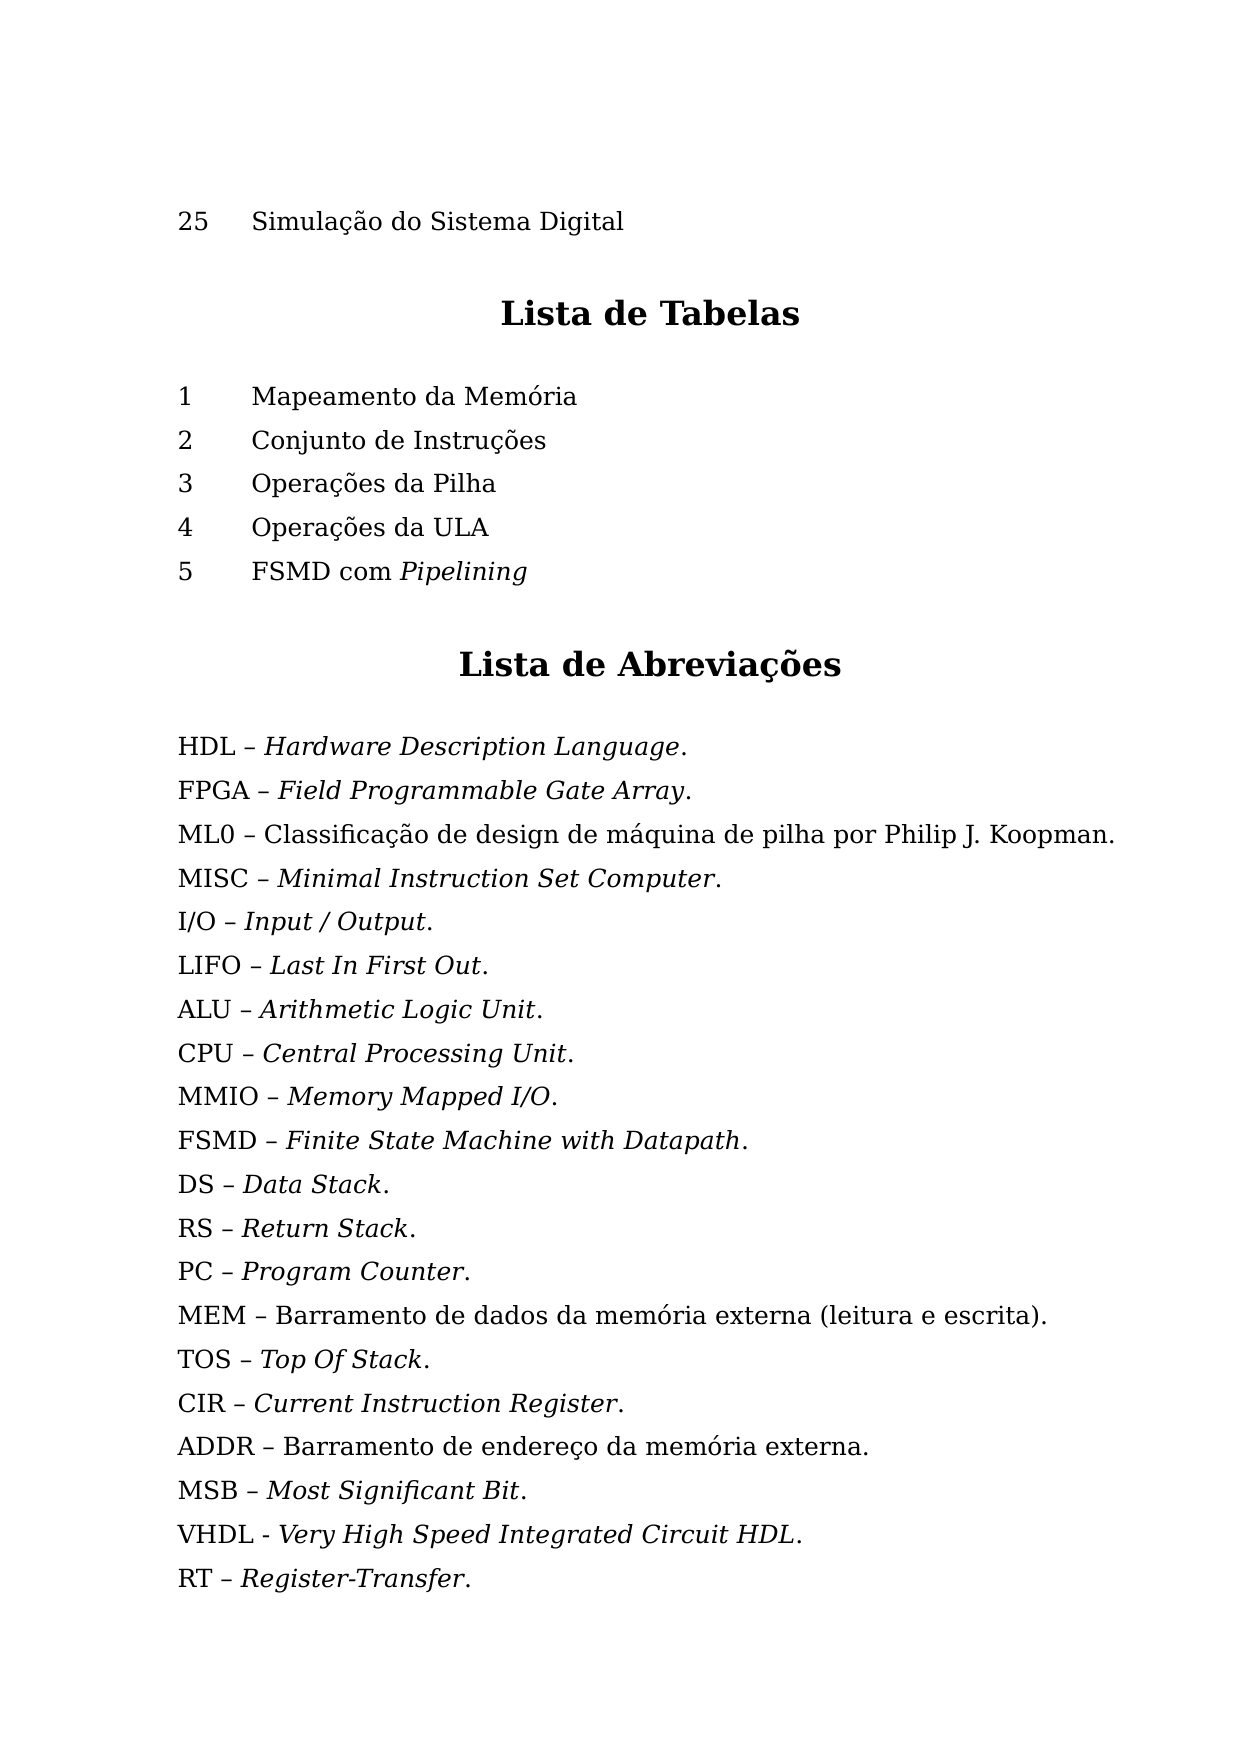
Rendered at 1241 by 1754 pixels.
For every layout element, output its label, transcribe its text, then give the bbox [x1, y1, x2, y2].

text 2 Conjunto de Instruções [177, 426, 1123, 455]
text PC – Program Counter. [177, 1257, 1123, 1287]
text FSMD – Finite State Machine with Datapath. [177, 1126, 1123, 1155]
text ALU – Arithmetic Logic Unit. [177, 995, 1123, 1024]
text Lista de Abreviações [177, 644, 1123, 684]
text RS – Return Stack. [177, 1214, 1123, 1243]
text ML0 – Classificação de design de máquina de pilha por Philip J. Koopman. [177, 820, 1123, 849]
text VHDL - Very High Speed Integrated Circuit HDL. [177, 1520, 1123, 1549]
text FPGA – Field Programmable Gate Array. [177, 776, 1123, 805]
text TOS – Top Of Stack. [177, 1345, 1123, 1374]
text 25 Simulação do Sistema Digital [177, 207, 1123, 236]
text 1 Mapeamento da Memória [177, 382, 1123, 411]
text MEM – Barramento de dados da memória externa (leitura e escrita). [177, 1301, 1123, 1330]
text ADDR – Barramento de endereço da memória externa. [177, 1432, 1123, 1462]
text MISC – Minimal Instruction Set Computer. [177, 864, 1123, 893]
text MMIO – Memory Mapped I/O. [177, 1082, 1123, 1112]
text CPU – Central Processing Unit. [177, 1039, 1123, 1068]
text MSB – Most Significant Bit. [177, 1476, 1123, 1505]
text 5 FSMD com Pipelining [177, 557, 1123, 586]
text LIFO – Last In First Out. [177, 951, 1123, 980]
text 4 Operações da ULA [177, 513, 1123, 542]
text I/O – Input / Output. [177, 907, 1123, 937]
text RT – Register-Transfer. [177, 1564, 1123, 1593]
text Lista de Tabelas [177, 294, 1123, 333]
text HDL – Hardware Description Language. [177, 732, 1123, 762]
text 3 Operações da Pilha [177, 469, 1123, 499]
text CIR – Current Instruction Register. [177, 1389, 1123, 1418]
text DS – Data Stack. [177, 1170, 1123, 1199]
